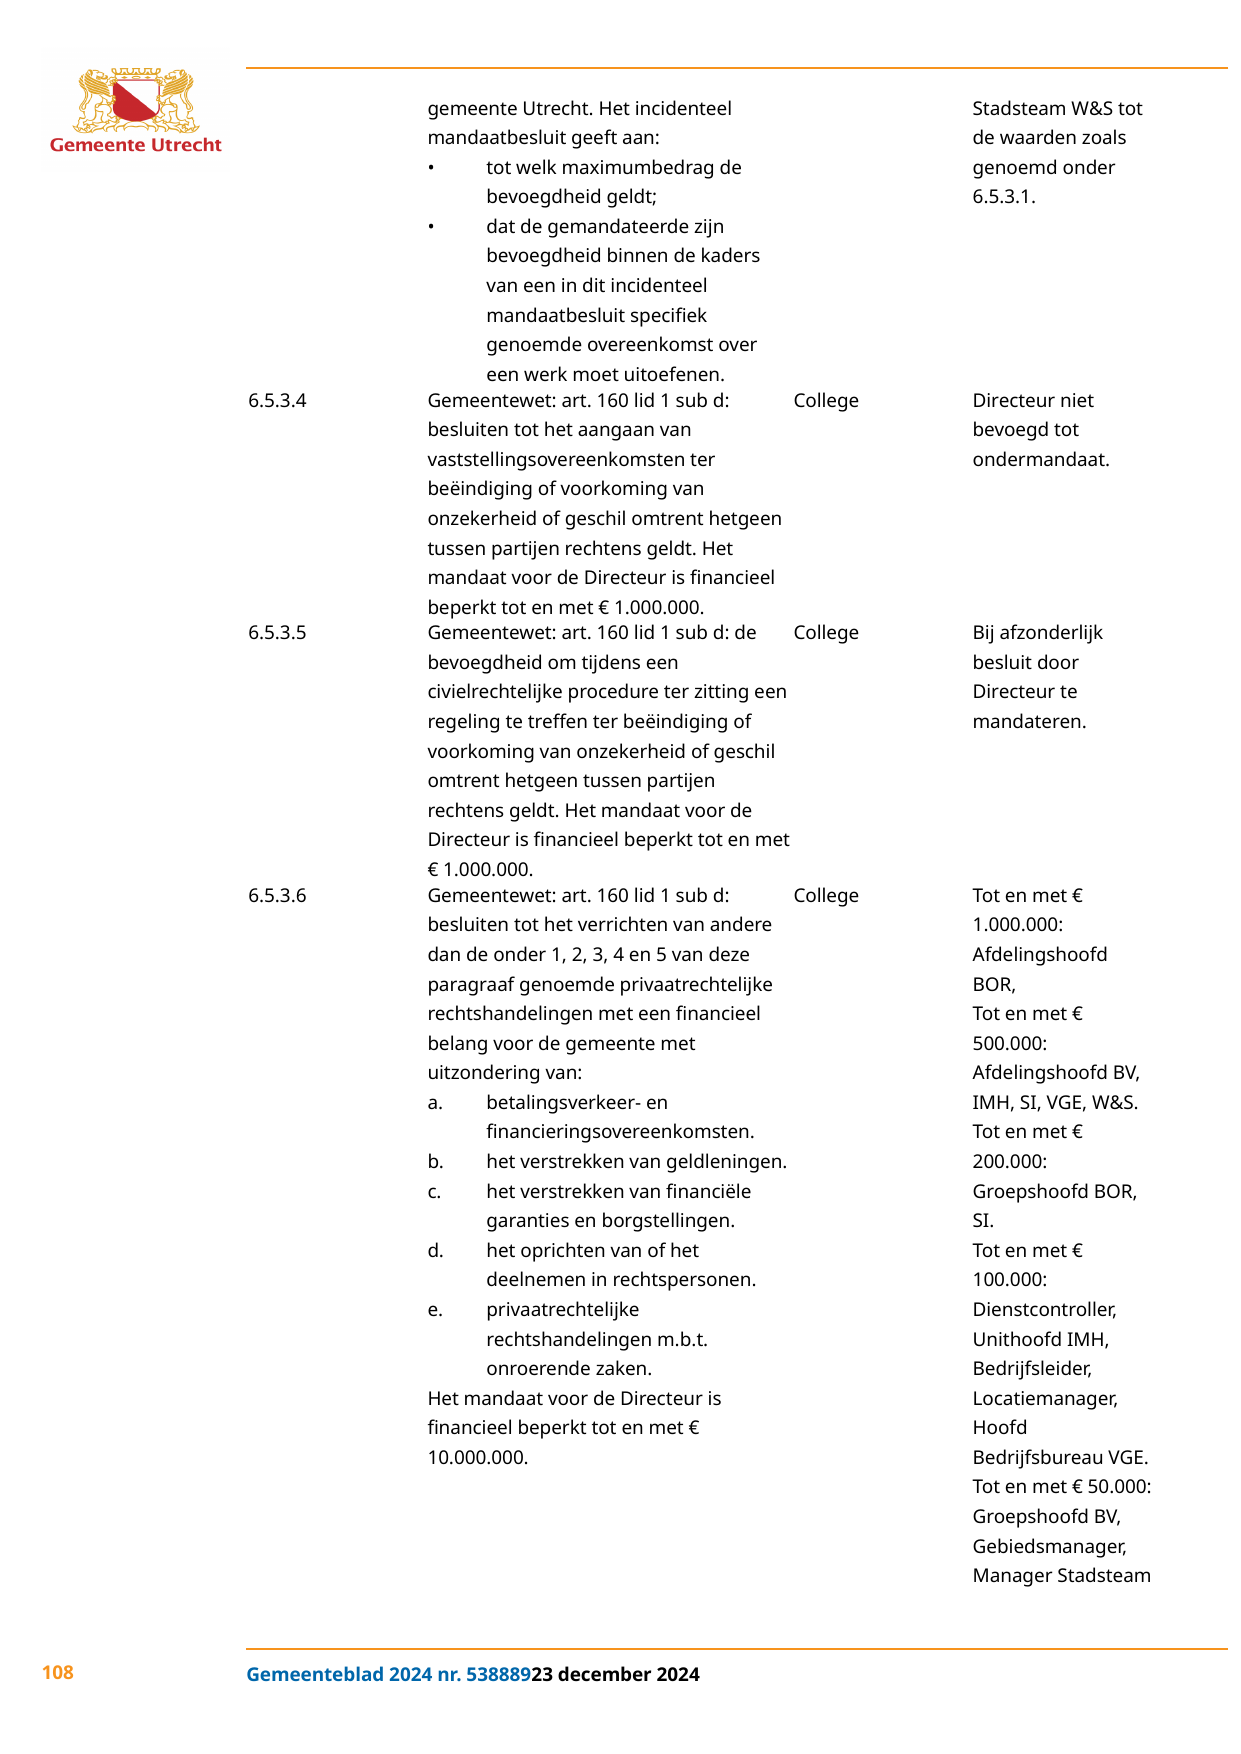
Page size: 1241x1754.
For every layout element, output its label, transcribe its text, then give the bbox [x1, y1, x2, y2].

table_cell College [793, 387, 972, 619]
table_cell College [793, 620, 972, 882]
table_cell 6.5.3.6 [248, 882, 427, 1588]
table_cell Directeur niet bevoegd tot ondermandaat. [973, 387, 1152, 619]
table_cell Gemeentewet: art. 160 lid 1 sub d: besluiten tot het verrichten van andere dan de onder 1, 2, 3, 4 en 5 van deze paragraaf genoemde privaatrechtelijke rechtshandelingen met een financieel belang voor de gemeente met uitzondering van: betalingsverkeer- en financieringsovereenkomsten. het verstrekken van geldleningen. het verstrekken van financiële garanties en borgstellingen. het oprichten van of het deelnemen in rechtspersonen. privaatrechtelijke rechtshandelingen m.b.t. onroerende zaken. Het mandaat voor de Directeur is financieel beperkt tot en met € 10.000.000. [427, 882, 793, 1588]
table_cell 6.5.3.4 [248, 387, 427, 619]
table_cell Gemeentewet: art. 160 lid 1 sub d: besluiten tot het aangaan van vaststellingsovereenkomsten ter beëindiging of voorkoming van onzekerheid of geschil omtrent hetgeen tussen partijen rechtens geldt. Het mandaat voor de Directeur is financieel beperkt tot en met € 1.000.000. [427, 387, 793, 619]
table_cell gemeente Utrecht. Het incidenteel mandaatbesluit geeft aan: tot welk maximumbedrag de bevoegdheid geldt; dat de gemandateerde zijn bevoegdheid binnen de kaders van een in dit incidenteel mandaatbesluit specifiek genoemde overeenkomst over een werk moet uitoefenen. [427, 95, 793, 387]
table_cell [793, 95, 972, 387]
table_cell Tot en met € 1.000.000: Afdelingshoofd BOR, Tot en met € 500.000: Afdelingshoofd BV, IMH, SI, VGE, W&S. Tot en met € 200.000: Groepshoofd BOR, SI. Tot en met € 100.000: Dienstcontroller, Unithoofd IMH, Bedrijfsleider, Locatiemanager, Hoofd Bedrijfsbureau VGE. Tot en met € 50.000: Groepshoofd BV, Gebiedsmanager, Manager Stadsteam [973, 882, 1152, 1588]
table_cell Gemeentewet: art. 160 lid 1 sub d: de bevoegdheid om tijdens een civielrechtelijke procedure ter zitting een regeling te treffen ter beëindiging of voorkoming van onzekerheid of geschil omtrent hetgeen tussen partijen rechtens geldt. Het mandaat voor de Directeur is financieel beperkt tot en met € 1.000.000. [427, 620, 793, 882]
table_cell Bij afzonderlijk besluit door Directeur te mandateren. [973, 620, 1152, 882]
table_cell [248, 95, 427, 387]
table_cell 6.5.3.5 [248, 620, 427, 882]
table_cell Stadsteam W&S tot de waarden zoals genoemd onder 6.5.3.1. [973, 95, 1152, 387]
table_cell College [793, 882, 972, 1588]
picture [41, 47, 231, 172]
